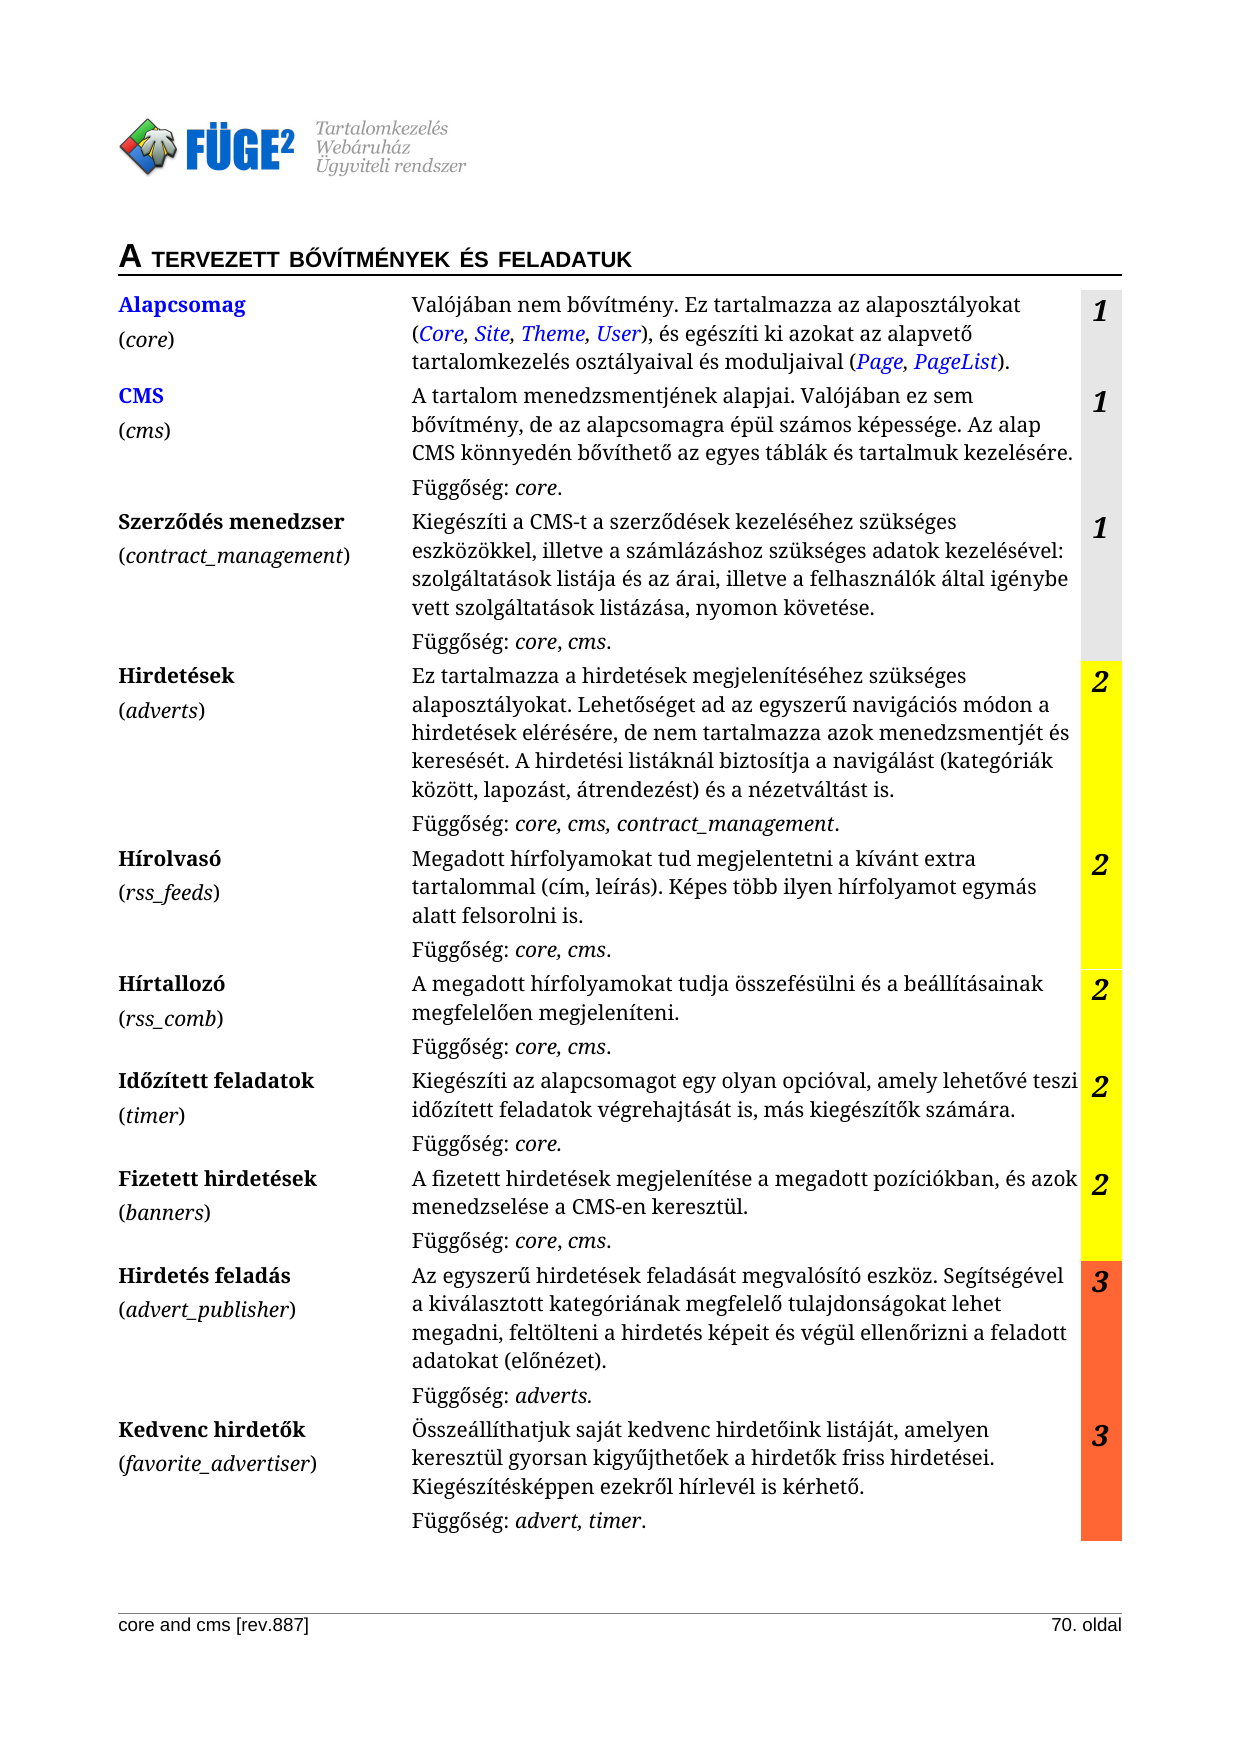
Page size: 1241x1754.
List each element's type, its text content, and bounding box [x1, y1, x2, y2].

table_cell CMS (cms) [118, 382, 412, 507]
table_cell Megadott hírfolyamokat tud megjelentetni a kívánt extra tartalommal (cím, leírás). Képes több ilyen hírfolyamot egymás alatt felsorolni is. Függőség: core, cms. [412, 844, 1081, 969]
table_cell Összeállíthatjuk saját kedvenc hirdetőink listáját, amelyen keresztül gyorsan kigyűjthetőek a hirdetők friss hirdetései. Kiegészítésképpen ezekről hírlevél is kérhető. Függőség: advert, timer. [412, 1415, 1081, 1541]
table_header 1 [1081, 290, 1122, 382]
table_header Valójában nem bővítmény. Ez tartalmazza az alaposztályokat (Core, Site, Theme, User), és egészíti ki azokat az alapvető tartalomkezelés osztályaival és moduljaival (Page, PageList). [412, 290, 1081, 382]
table_cell Hírolvasó (rss_feeds) [118, 844, 412, 969]
table_cell Kiegészíti az alapcsomagot egy olyan opcióval, amely lehetővé teszi időzített feladatok végrehajtását is, más kiegészítők számára. Függőség: core. [412, 1067, 1081, 1164]
table_cell 3 [1081, 1261, 1122, 1415]
table_cell 1 [1081, 507, 1122, 661]
table_cell 2 [1081, 1164, 1122, 1261]
table_cell 2 [1081, 844, 1122, 969]
table_cell Fizetett hirdetések (banners) [118, 1164, 412, 1261]
table_cell Kiegészíti a CMS-t a szerződések kezeléséhez szükséges eszközökkel, illetve a számlázáshoz szükséges adatok kezelésével: szolgáltatások listája és az árai, illetve a felhasználók által igénybe vett szolgáltatások listázása, nyomon követése. Függőség: core, cms. [412, 507, 1081, 661]
table_cell 2 [1081, 1067, 1122, 1164]
table_cell 2 [1081, 970, 1122, 1067]
table_cell Hirdetések (adverts) [118, 661, 412, 844]
table_cell Szerződés menedzser (contract_management) [118, 507, 412, 661]
table_cell A fizetett hirdetések megjelenítése a megadott pozíciókban, és azok menedzselése a CMS-en keresztül. Függőség: core, cms. [412, 1164, 1081, 1261]
picture [118, 118, 473, 177]
table_header Alapcsomag (core) [118, 290, 412, 382]
table_cell Ez tartalmazza a hirdetések megjelenítéséhez szükséges alaposztályokat. Lehetőséget ad az egyszerű navigációs módon a hirdetések elérésére, de nem tartalmazza azok menedzsmentjét és keresését. A hirdetési listáknál biztosítja a navigálást (kategóriák között, lapozást, átrendezést) és a nézetváltást is. Függőség: core, cms, contract_management. [412, 661, 1081, 844]
table_cell Hirdetés feladás (advert_publisher) [118, 1261, 412, 1415]
subtitle A tervezett bővítmények és feladatuk [118, 236, 1122, 274]
table_cell A tartalom menedzsmentjének alapjai. Valójában ez sem bővítmény, de az alapcsomagra épül számos képessége. Az alap CMS könnyedén bővíthető az egyes táblák és tartalmuk kezelésére. Függőség: core. [412, 382, 1081, 507]
table_cell Hírtallozó (rss_comb) [118, 970, 412, 1067]
table_cell Az egyszerű hirdetések feladását megvalósító eszköz. Segítségével a kiválasztott kategóriának megfelelő tulajdonságokat lehet megadni, feltölteni a hirdetés képeit és végül ellenőrizni a feladott adatokat (előnézet). Függőség: adverts. [412, 1261, 1081, 1415]
table_cell Időzített feladatok (timer) [118, 1067, 412, 1164]
table_cell 3 [1081, 1415, 1122, 1541]
table_cell 1 [1081, 382, 1122, 507]
table_cell A megadott hírfolyamokat tudja összefésülni és a beállításainak megfelelően megjeleníteni. Függőség: core, cms. [412, 970, 1081, 1067]
table_cell 2 [1081, 661, 1122, 844]
table_cell Kedvenc hirdetők (favorite_advertiser) [118, 1415, 412, 1541]
